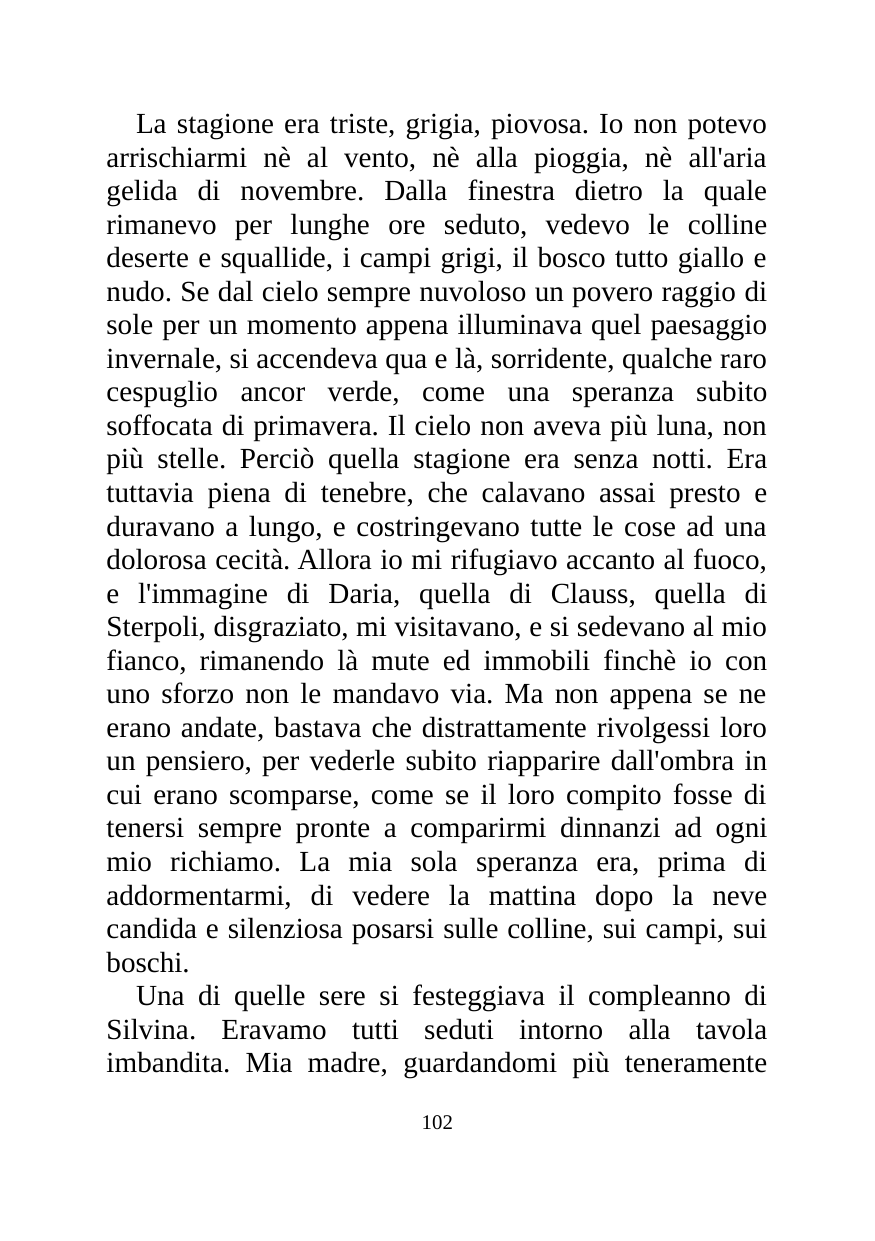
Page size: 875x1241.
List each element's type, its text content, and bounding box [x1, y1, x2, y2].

text La stagione era triste, grigia, piovosa. Io non potevo arrischiarmi nè al vento, nè alla pioggia, nè all'aria gelida di novembre. Dalla finestra dietro la quale rimanevo per lunghe ore seduto, vedevo le colline deserte e squallide, i campi grigi, il bosco tutto giallo e nudo. Se dal cielo sempre nuvoloso un povero raggio di sole per un momento appena illuminava quel paesaggio invernale, si accendeva qua e là, sorridente, qualche raro cespuglio ancor verde, come una speranza subito soffocata di primavera. Il cielo non aveva più luna, non più stelle. Perciò quella stagione era senza notti. Era tuttavia piena di tenebre, che calavano assai presto e duravano a lungo, e costringevano tutte le cose ad una dolorosa cecità. Allora io mi rifugiavo accanto al fuoco, e l'immagine di Daria, quella di Clauss, quella di Sterpoli, disgraziato, mi visitavano, e si sedevano al mio fianco, rimanendo là mute ed immobili finchè io con uno sforzo non le mandavo via. Ma non appena se ne erano andate, bastava che distrattamente rivolgessi loro un pensiero, per vederle subito riapparire dall'ombra in cui erano scomparse, come se il loro compito fosse di tenersi sempre pronte a comparirmi dinnanzi ad ogni mio richiamo. La mia sola speranza era, prima di addormentarmi, di vedere la mattina dopo la neve candida e silenziosa posarsi sulle colline, sui campi, sui boschi. [106, 106, 768, 978]
text Una di quelle sere si festeggiava il compleanno di Silvina. Eravamo tutti seduti intorno alla tavola imbandita. Mia madre, guardandomi più teneramente [106, 978, 768, 1079]
